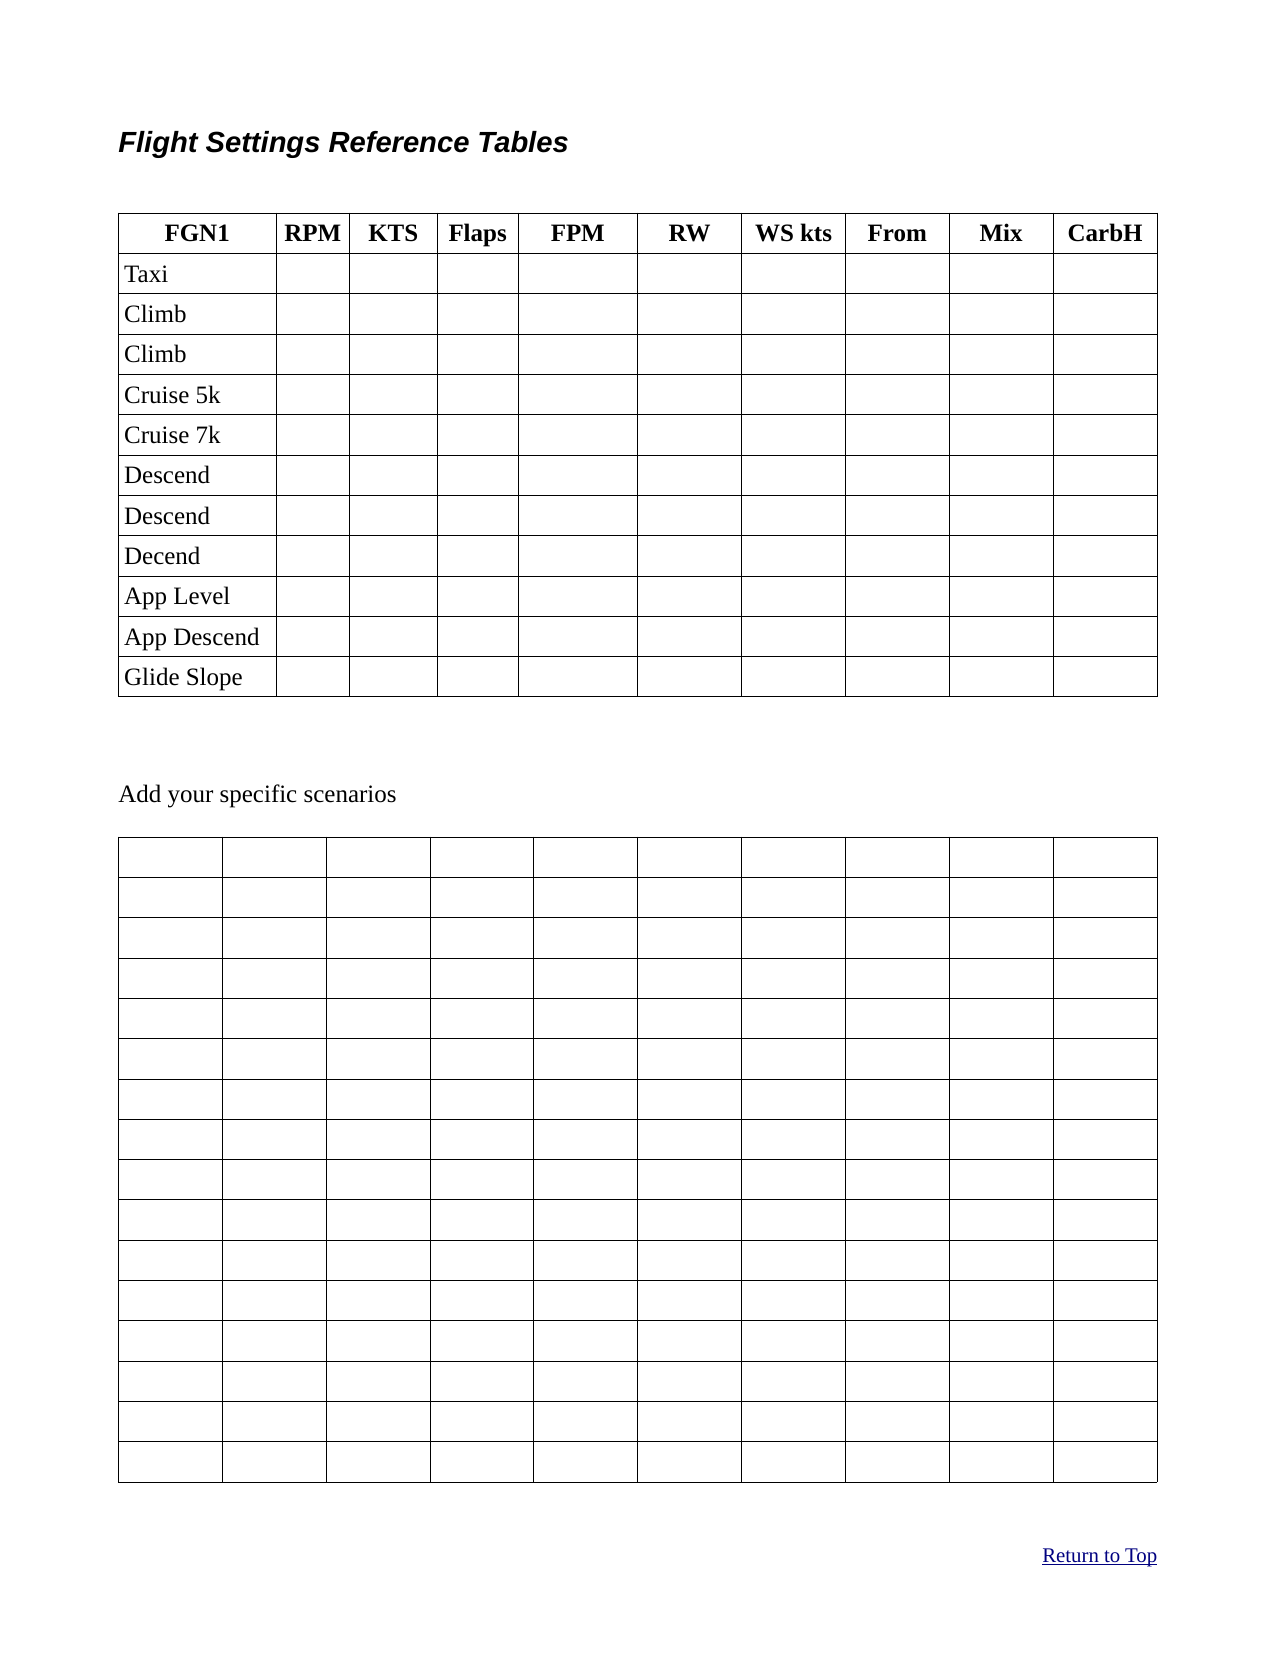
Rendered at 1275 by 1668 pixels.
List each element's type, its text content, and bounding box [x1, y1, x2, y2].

table_header RPM [277, 214, 349, 253]
table_cell [534, 1200, 637, 1240]
table_cell [638, 1281, 741, 1320]
table_cell [950, 1442, 1053, 1482]
table_cell [742, 1120, 845, 1159]
table_cell [742, 657, 845, 696]
table_cell [638, 878, 741, 917]
table_cell [327, 1200, 430, 1240]
table_cell [846, 1442, 949, 1482]
table_cell [438, 415, 518, 454]
table_cell [438, 335, 518, 374]
table_cell [1054, 1039, 1157, 1078]
table_cell [1054, 1241, 1157, 1280]
table_cell [638, 335, 741, 374]
table_cell [119, 1120, 222, 1159]
table_cell [223, 1281, 326, 1320]
table_cell [846, 1120, 949, 1159]
table_cell [534, 1321, 637, 1361]
table_cell [438, 456, 518, 495]
table_cell [1054, 1442, 1157, 1482]
table_cell [1054, 999, 1157, 1038]
table_cell [223, 1120, 326, 1159]
table_cell [742, 456, 845, 495]
table_cell [534, 878, 637, 917]
table_cell [350, 254, 437, 293]
table_cell [638, 1120, 741, 1159]
table_cell [119, 1200, 222, 1240]
table_cell [950, 999, 1053, 1038]
table_cell [846, 1039, 949, 1078]
table_cell [438, 496, 518, 535]
table_cell [950, 1080, 1053, 1119]
table_cell [438, 254, 518, 293]
table_cell [742, 536, 845, 576]
table_cell [846, 496, 949, 535]
table_cell [534, 1281, 637, 1320]
table_cell [119, 999, 222, 1038]
table_cell [1054, 496, 1157, 535]
table_cell [846, 375, 949, 414]
table_cell [431, 1321, 533, 1361]
table_cell [846, 536, 949, 576]
table_cell [950, 1281, 1053, 1320]
table_cell [742, 878, 845, 917]
table_cell [431, 1200, 533, 1240]
table_cell [638, 375, 741, 414]
table_cell [431, 1362, 533, 1401]
table_cell [223, 918, 326, 957]
table_cell [846, 657, 949, 696]
table_cell [431, 999, 533, 1038]
table_cell [638, 1241, 741, 1280]
table_cell [534, 918, 637, 957]
table_cell App Descend [119, 617, 276, 656]
table_cell [350, 657, 437, 696]
table_cell [119, 1442, 222, 1482]
table_header [1054, 838, 1157, 877]
table_header FPM [519, 214, 637, 253]
table_cell [534, 1080, 637, 1119]
table_cell [1054, 294, 1157, 334]
table_cell [438, 617, 518, 656]
table_cell [742, 1241, 845, 1280]
table_cell [223, 878, 326, 917]
table_cell [950, 1362, 1053, 1401]
table_cell [950, 1200, 1053, 1240]
table_cell [519, 657, 637, 696]
table_cell [638, 1080, 741, 1119]
table_cell [431, 918, 533, 957]
table_cell [350, 496, 437, 535]
table_cell [519, 456, 637, 495]
table_cell Taxi [119, 254, 276, 293]
table_cell [638, 1362, 741, 1401]
table_cell [534, 1402, 637, 1441]
table_cell [638, 1160, 741, 1199]
table_cell [846, 1160, 949, 1199]
table_cell [277, 254, 349, 293]
table_cell [846, 918, 949, 957]
table_cell [638, 415, 741, 454]
table_cell [950, 657, 1053, 696]
table_cell [1054, 959, 1157, 998]
table_header [119, 838, 222, 877]
table_cell [1054, 536, 1157, 576]
table_cell [223, 1160, 326, 1199]
table_cell [638, 959, 741, 998]
table_cell [327, 1080, 430, 1119]
table_cell [119, 1160, 222, 1199]
table_cell [438, 294, 518, 334]
table_cell [950, 456, 1053, 495]
table_cell [1054, 617, 1157, 656]
table_cell [277, 657, 349, 696]
table_header CarbH [1054, 214, 1157, 253]
table_header [638, 838, 741, 877]
table_cell [431, 1120, 533, 1159]
table_cell [327, 878, 430, 917]
table_header [950, 838, 1053, 877]
table_cell [846, 335, 949, 374]
table_cell [350, 294, 437, 334]
table_cell Cruise 7k [119, 415, 276, 454]
table_cell Decend [119, 536, 276, 576]
table_cell [519, 617, 637, 656]
table_cell [742, 254, 845, 293]
subtitle Flight Settings Reference Tables [118, 125, 1157, 159]
table_cell [438, 657, 518, 696]
table_cell [638, 254, 741, 293]
table_cell [277, 617, 349, 656]
table_cell [1054, 1160, 1157, 1199]
table_cell [119, 1321, 222, 1361]
table_cell [534, 1362, 637, 1401]
table_cell [119, 918, 222, 957]
table_cell [350, 375, 437, 414]
table_cell [519, 375, 637, 414]
table_cell [846, 1362, 949, 1401]
table_cell Climb [119, 335, 276, 374]
table_cell [534, 959, 637, 998]
table_cell [519, 415, 637, 454]
table_cell [1054, 577, 1157, 616]
table_cell [846, 1241, 949, 1280]
table_cell [223, 1362, 326, 1401]
table_cell [431, 1281, 533, 1320]
table_cell [1054, 335, 1157, 374]
table_cell [277, 456, 349, 495]
table_cell [742, 1402, 845, 1441]
table_cell [638, 1321, 741, 1361]
table_cell [519, 536, 637, 576]
table_cell [742, 335, 845, 374]
table_cell [327, 1160, 430, 1199]
table_cell [327, 1362, 430, 1401]
table_cell [534, 1120, 637, 1159]
table_cell [431, 959, 533, 998]
table_cell [277, 335, 349, 374]
table_cell [350, 577, 437, 616]
table_cell [846, 577, 949, 616]
table_cell [119, 1362, 222, 1401]
table_cell [742, 1200, 845, 1240]
table_cell [350, 335, 437, 374]
table_cell [742, 918, 845, 957]
table_cell [1054, 1281, 1157, 1320]
table_cell [277, 294, 349, 334]
table_cell [519, 496, 637, 535]
table_cell [223, 1402, 326, 1441]
table_cell [431, 878, 533, 917]
table_cell [1054, 375, 1157, 414]
table_cell [638, 617, 741, 656]
table_cell [1054, 1120, 1157, 1159]
table_cell [950, 1241, 1053, 1280]
table_cell [742, 1442, 845, 1482]
table_cell [950, 375, 1053, 414]
table_cell [277, 415, 349, 454]
table_cell [638, 999, 741, 1038]
table_cell [327, 918, 430, 957]
table_cell [277, 536, 349, 576]
table_cell [950, 496, 1053, 535]
table_cell [1054, 1362, 1157, 1401]
table_cell [277, 375, 349, 414]
text Add your specific scenarios [118, 779, 1157, 808]
table_cell Climb [119, 294, 276, 334]
table_cell Descend [119, 496, 276, 535]
table_cell [277, 496, 349, 535]
table_cell [1054, 918, 1157, 957]
table_cell [119, 878, 222, 917]
table_cell [1054, 1402, 1157, 1441]
table_cell [1054, 415, 1157, 454]
table_cell [519, 294, 637, 334]
table_cell [846, 1281, 949, 1320]
table_header [431, 838, 533, 877]
table_cell [638, 1402, 741, 1441]
table_cell [950, 1321, 1053, 1361]
table_cell [638, 456, 741, 495]
table_cell [119, 1039, 222, 1078]
table_header RW [638, 214, 741, 253]
table_cell [1054, 254, 1157, 293]
table_header FGN1 [119, 214, 276, 253]
table_cell [846, 617, 949, 656]
table_cell [950, 1120, 1053, 1159]
table_cell [431, 1039, 533, 1078]
table_cell [950, 959, 1053, 998]
table_cell [742, 999, 845, 1038]
table_cell [519, 254, 637, 293]
table_cell [431, 1160, 533, 1199]
table_cell [846, 959, 949, 998]
table_cell [638, 918, 741, 957]
table_cell [950, 1160, 1053, 1199]
table_cell [846, 294, 949, 334]
table_cell [846, 1321, 949, 1361]
table_cell [327, 1241, 430, 1280]
table_cell [431, 1442, 533, 1482]
table_cell Glide Slope [119, 657, 276, 696]
table_cell [638, 1200, 741, 1240]
table_cell [742, 577, 845, 616]
table_cell [742, 496, 845, 535]
table_header KTS [350, 214, 437, 253]
table_cell [638, 294, 741, 334]
table_cell [277, 577, 349, 616]
table_cell [846, 415, 949, 454]
table_cell [519, 577, 637, 616]
table_cell [950, 1039, 1053, 1078]
table_cell [223, 959, 326, 998]
table_cell [846, 456, 949, 495]
table_cell [742, 1160, 845, 1199]
table_cell [846, 1200, 949, 1240]
table_cell [742, 1362, 845, 1401]
table_cell [327, 1281, 430, 1320]
table_cell [638, 1442, 741, 1482]
table_cell [846, 999, 949, 1038]
table_cell [950, 415, 1053, 454]
table_header [846, 838, 949, 877]
table_cell [327, 1402, 430, 1441]
table_cell [950, 577, 1053, 616]
table_cell [327, 1039, 430, 1078]
table_cell [638, 657, 741, 696]
table_cell [438, 375, 518, 414]
table_cell [950, 617, 1053, 656]
table_cell [431, 1402, 533, 1441]
table_cell [846, 1402, 949, 1441]
table_cell [223, 1039, 326, 1078]
table_header Mix [950, 214, 1053, 253]
table_cell [223, 1241, 326, 1280]
table_cell [742, 1281, 845, 1320]
table_cell [438, 577, 518, 616]
table_cell [431, 1241, 533, 1280]
table_cell Cruise 5k [119, 375, 276, 414]
table_header [742, 838, 845, 877]
table_cell [846, 1080, 949, 1119]
table_cell [534, 1442, 637, 1482]
table_cell [950, 335, 1053, 374]
table_cell [1054, 878, 1157, 917]
table_header Flaps [438, 214, 518, 253]
table_cell [223, 1200, 326, 1240]
table_cell [350, 456, 437, 495]
table_cell [119, 959, 222, 998]
table_cell [350, 617, 437, 656]
table_cell [327, 999, 430, 1038]
table_cell [1054, 1321, 1157, 1361]
table_cell [223, 999, 326, 1038]
table_cell [950, 294, 1053, 334]
table_cell [223, 1080, 326, 1119]
table_cell [350, 415, 437, 454]
table_cell [327, 1120, 430, 1159]
table_cell [350, 536, 437, 576]
table_header WS kts [742, 214, 845, 253]
table_cell [846, 254, 949, 293]
table_cell [638, 1039, 741, 1078]
table_cell [1054, 1080, 1157, 1119]
table_cell [950, 536, 1053, 576]
table_cell [534, 1241, 637, 1280]
table_cell [950, 878, 1053, 917]
table_cell [519, 335, 637, 374]
table_cell [119, 1402, 222, 1441]
table_cell [223, 1442, 326, 1482]
table_header [327, 838, 430, 877]
table_cell [742, 1080, 845, 1119]
table_cell [223, 1321, 326, 1361]
table_cell [534, 1039, 637, 1078]
table_cell [742, 375, 845, 414]
table_cell [950, 254, 1053, 293]
table_cell [638, 577, 741, 616]
table_header [223, 838, 326, 877]
table_cell [1054, 1200, 1157, 1240]
table_cell [119, 1241, 222, 1280]
table_cell [742, 294, 845, 334]
table_cell [638, 536, 741, 576]
table_cell [846, 878, 949, 917]
table_cell Descend [119, 456, 276, 495]
table_cell [534, 1160, 637, 1199]
table_cell [950, 918, 1053, 957]
table_cell [438, 536, 518, 576]
table_cell [119, 1281, 222, 1320]
table_cell [742, 1321, 845, 1361]
table_cell [327, 1321, 430, 1361]
table_cell [638, 496, 741, 535]
table_cell [742, 415, 845, 454]
table_cell [534, 999, 637, 1038]
table_cell [327, 959, 430, 998]
table_header [534, 838, 637, 877]
table_cell App Level [119, 577, 276, 616]
table_cell [742, 1039, 845, 1078]
table_cell [742, 617, 845, 656]
table_cell [742, 959, 845, 998]
table_cell [1054, 657, 1157, 696]
table_cell [950, 1402, 1053, 1441]
table_cell [327, 1442, 430, 1482]
table_header From [846, 214, 949, 253]
table_cell [431, 1080, 533, 1119]
table_cell [1054, 456, 1157, 495]
table_cell [119, 1080, 222, 1119]
